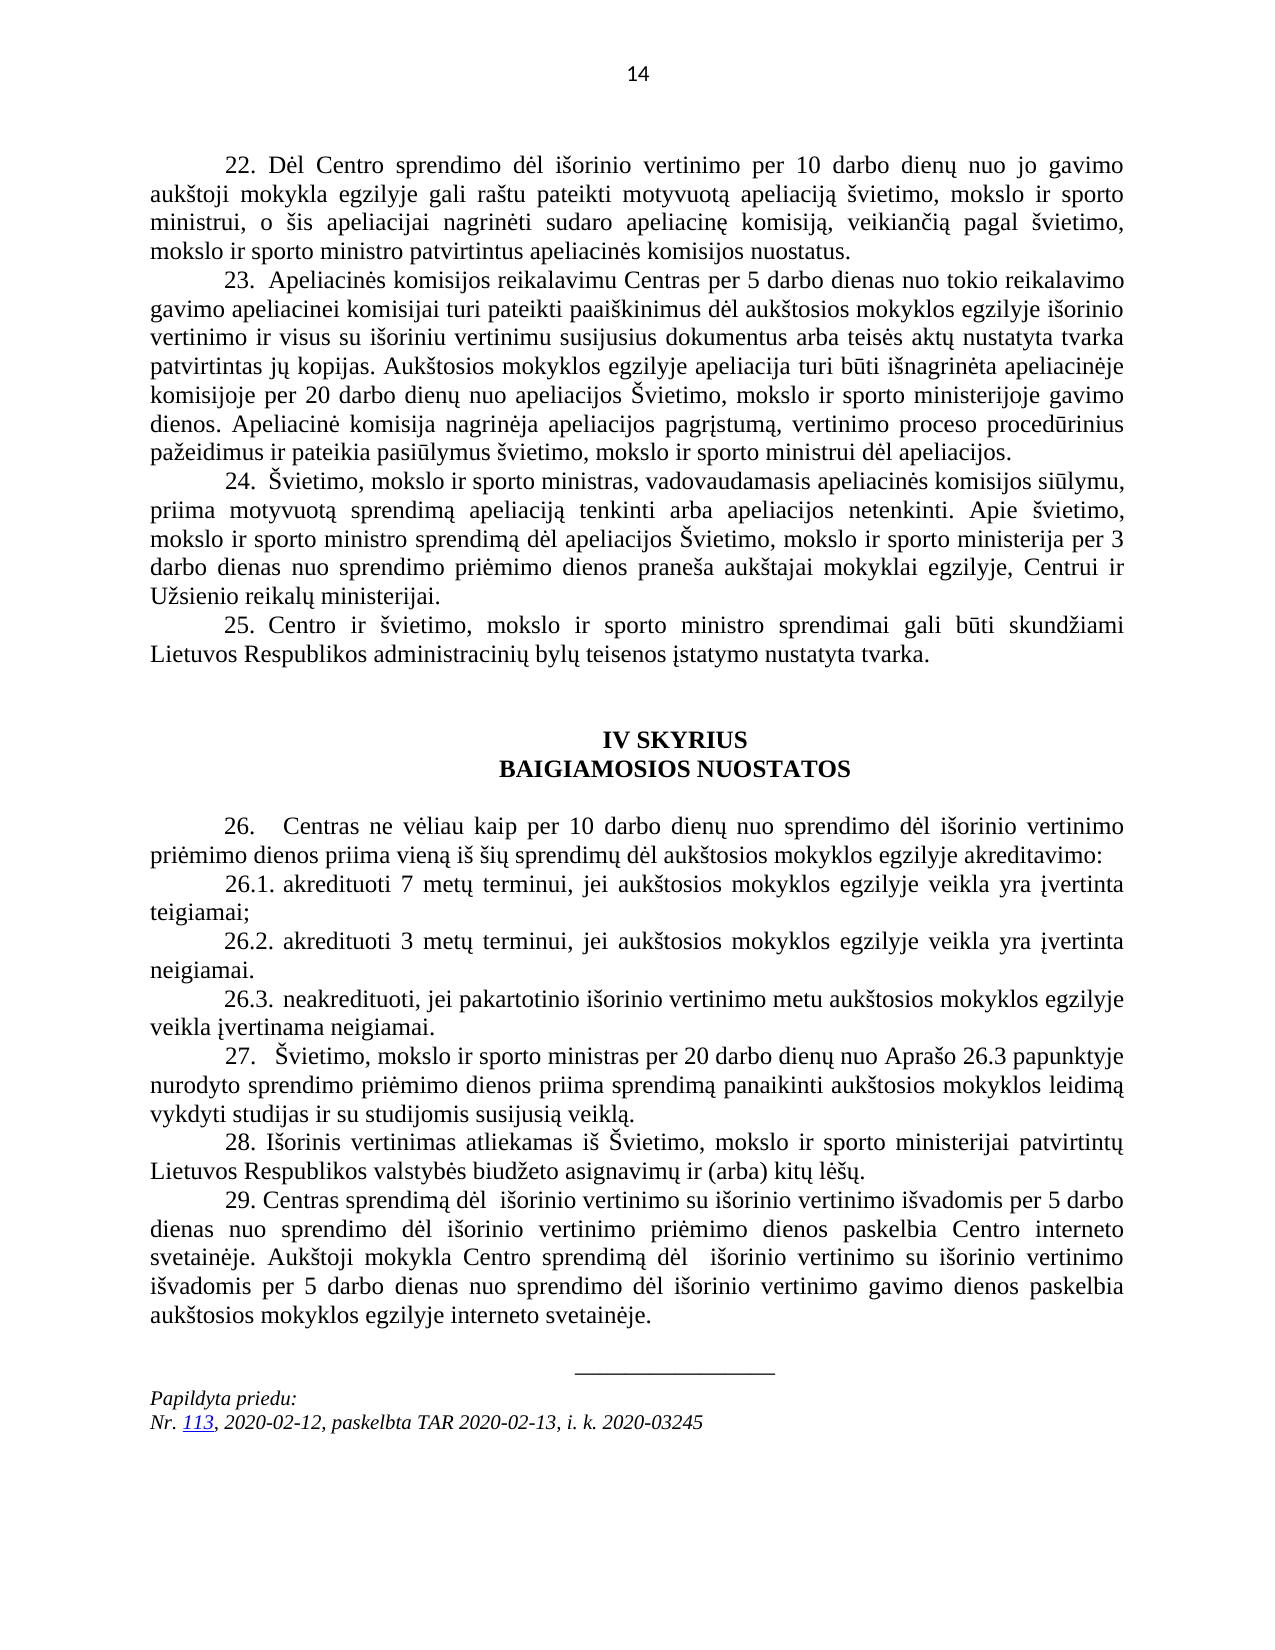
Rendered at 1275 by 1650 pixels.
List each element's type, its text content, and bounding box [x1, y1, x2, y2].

text Papildyta priedu: [150, 1386, 1125, 1410]
text 22. Dėl Centro sprendimo dėl išorinio vertinimo per 10 darbo dienų nuo jo gavimo aukštoji mokykla egzilyje gali raštu pateikti motyvuotą apeliaciją švietimo, mokslo ir sporto ministrui, o šis apeliacijai nagrinėti sudaro apeliacinę komisiją, veikiančią pagal švietimo, mokslo ir sporto ministro patvirtintus apeliacinės komisijos nuostatus. [150, 150, 1125, 265]
text 26.1. akredituoti 7 metų terminui, jei aukštosios mokyklos egzilyje veikla yra įvertinta teigiamai; [150, 869, 1125, 926]
text IV SKYRIUS [150, 725, 1125, 754]
text 26.2. akredituoti 3 metų terminui, jei aukštosios mokyklos egzilyje veikla yra įvertinta neigiamai. [150, 926, 1125, 984]
text 23. Apeliacinės komisijos reikalavimu Centras per 5 darbo dienas nuo tokio reikalavimo gavimo apeliacinei komisijai turi pateikti paaiškinimus dėl aukštosios mokyklos egzilyje išorinio vertinimo ir visus su išoriniu vertinimu susijusius dokumentus arba teisės aktų nustatyta tvarka patvirtintas jų kopijas. Aukštosios mokyklos egzilyje apeliacija turi būti išnagrinėta apeliacinėje komisijoje per 20 darbo dienų nuo apeliacijos Švietimo, mokslo ir sporto ministerijoje gavimo dienos. Apeliacinė komisija nagrinėja apeliacijos pagrįstumą, vertinimo proceso procedūrinius pažeidimus ir pateikia pasiūlymus švietimo, mokslo ir sporto ministrui dėl apeliacijos. [150, 265, 1125, 466]
text 26. Centras ne vėliau kaip per 10 darbo dienų nuo sprendimo dėl išorinio vertinimo priėmimo dienos priima vieną iš šių sprendimų dėl aukštosios mokyklos egzilyje akreditavimo: [150, 811, 1125, 869]
text 25. Centro ir švietimo, mokslo ir sporto ministro sprendimai gali būti skundžiami Lietuvos Respublikos administracinių bylų teisenos įstatymo nustatyta tvarka. [150, 610, 1125, 667]
text Nr. 113, 2020-02-12, paskelbta TAR 2020-02-13, i. k. 2020-03245 [150, 1410, 1125, 1434]
text BAIGIAMOSIOS NUOSTATOS [150, 754, 1125, 782]
text 26.3. neakredituoti, jei pakartotinio išorinio vertinimo metu aukštosios mokyklos egzilyje veikla įvertinama neigiamai. [150, 984, 1125, 1041]
text 24. Švietimo, mokslo ir sporto ministras, vadovaudamasis apeliacinės komisijos siūlymu, priima motyvuotą sprendimą apeliaciją tenkinti arba apeliacijos netenkinti. Apie švietimo, mokslo ir sporto ministro sprendimą dėl apeliacijos Švietimo, mokslo ir sporto ministerija per 3 darbo dienas nuo sprendimo priėmimo dienos praneša aukštajai mokyklai egzilyje, Centrui ir Užsienio reikalų ministerijai. [150, 466, 1125, 610]
text 28. Išorinis vertinimas atliekamas iš Švietimo, mokslo ir sporto ministerijai patvirtintų Lietuvos Respublikos valstybės biudžeto asignavimų ir (arba) kitų lėšų. [150, 1127, 1125, 1185]
text 27. Švietimo, mokslo ir sporto ministras per 20 darbo dienų nuo Aprašo 26.3 papunktyje nurodyto sprendimo priėmimo dienos priima sprendimą panaikinti aukštosios mokyklos leidimą vykdyti studijas ir su studijomis susijusią veiklą. [150, 1041, 1125, 1127]
text 29. Centras sprendimą dėl išorinio vertinimo su išorinio vertinimo išvadomis per 5 darbo dienas nuo sprendimo dėl išorinio vertinimo priėmimo dienos paskelbia Centro interneto svetainėje. Aukštoji mokykla Centro sprendimą dėl išorinio vertinimo su išorinio vertinimo išvadomis per 5 darbo dienas nuo sprendimo dėl išorinio vertinimo gavimo dienos paskelbia aukštosios mokyklos egzilyje interneto svetainėje. [150, 1185, 1125, 1329]
text –––––––––––––––– [150, 1357, 1125, 1386]
